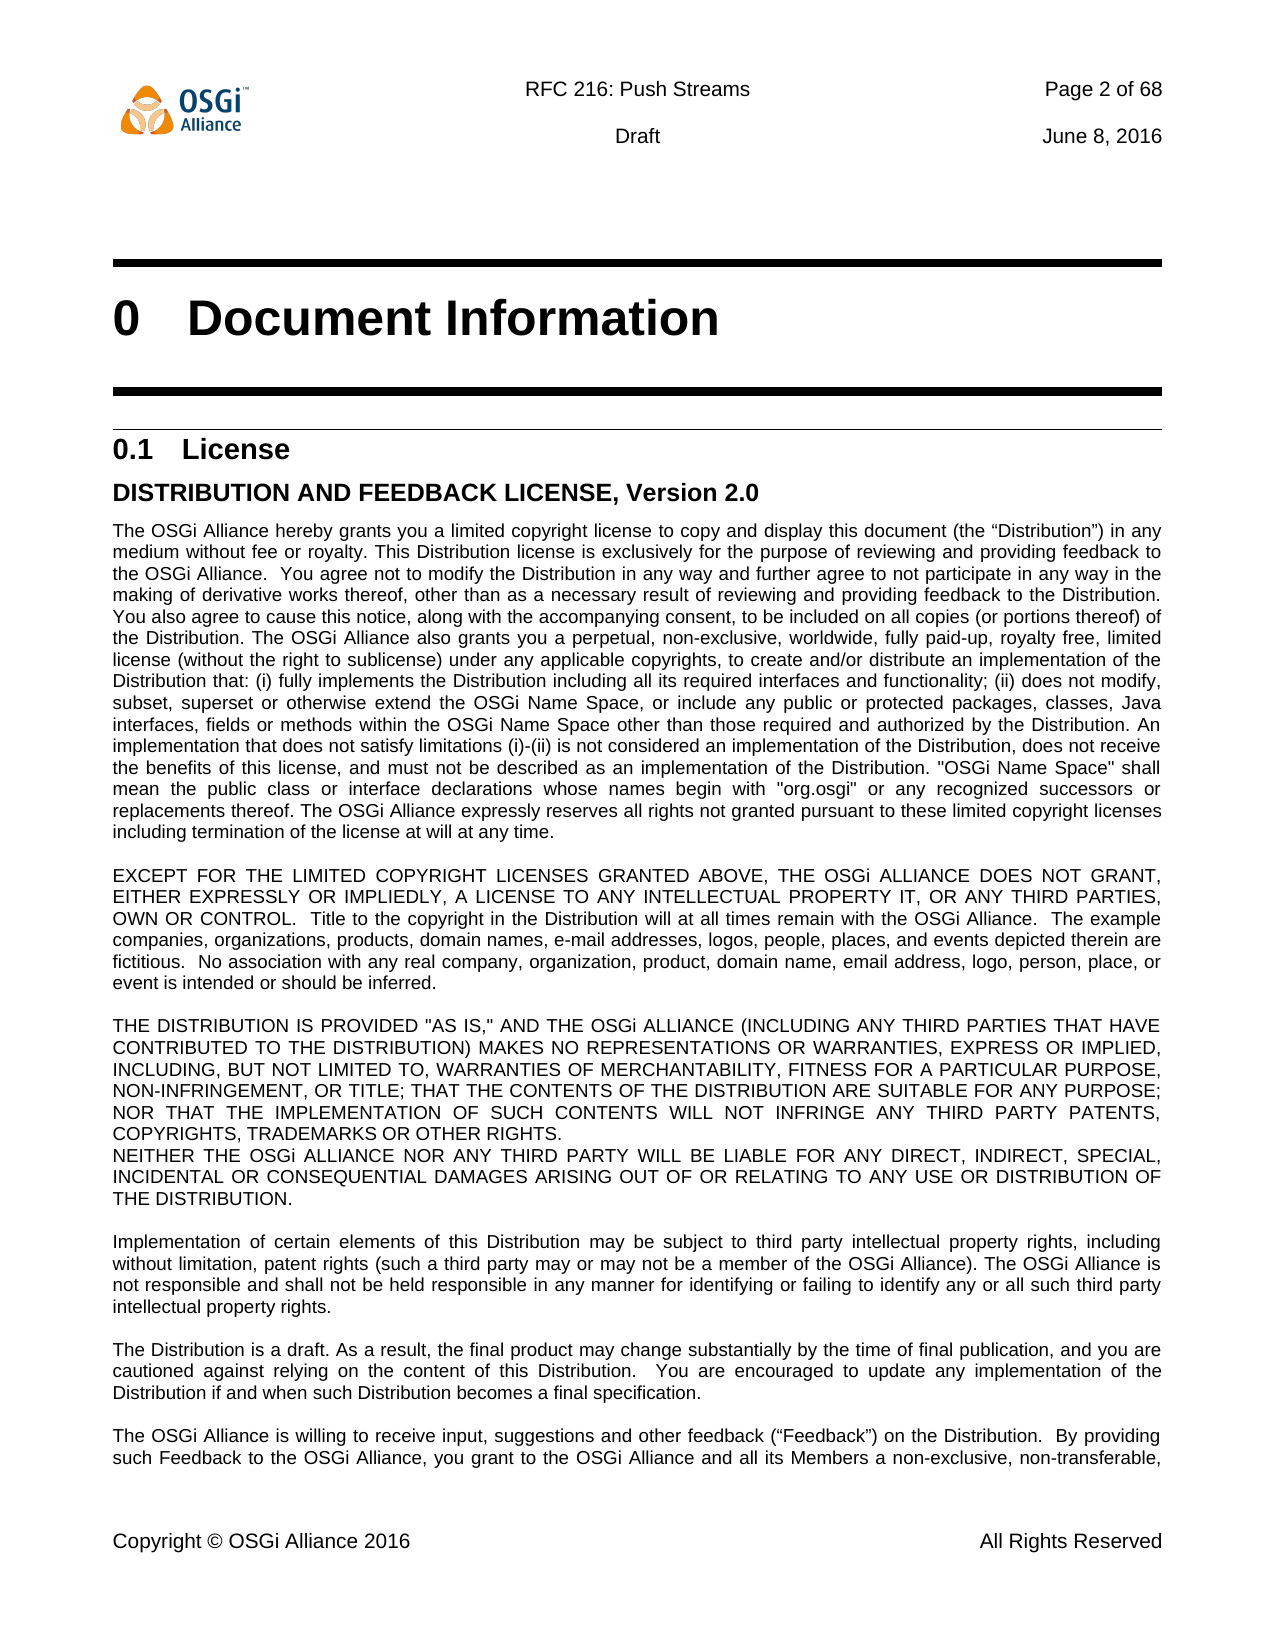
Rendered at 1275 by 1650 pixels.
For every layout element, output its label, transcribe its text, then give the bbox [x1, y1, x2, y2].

text The OSGi Alliance is willing to receive input, suggestions and other feedback (“Feedback”) on the Distribution. By providing such Feedback to the OSGi Alliance, you grant to the OSGi Alliance and all its Members a non-exclusive, non-transferable, [112, 1425, 1162, 1468]
text The Distribution is a draft. As a result, the final product may change substantially by the time of final publication, and you are cautioned against relying on the content of this Distribution. You are encouraged to update any implementation of the Distribution if and when such Distribution becomes a final specification. [112, 1339, 1162, 1403]
text The OSGi Alliance hereby grants you a limited copyright license to copy and display this document (the “Distribution”) in any medium without fee or royalty. This Distribution license is exclusively for the purpose of reviewing and providing feedback to the OSGi Alliance. You agree not to modify the Distribution in any way and further agree to not participate in any way in the making of derivative works thereof, other than as a necessary result of reviewing and providing feedback to the Distribution. You also agree to cause this notice, along with the accompanying consent, to be included on all copies (or portions thereof) of the Distribution. The OSGi Alliance also grants you a perpetual, non-exclusive, worldwide, fully paid-up, royalty free, limited license (without the right to sublicense) under any applicable copyrights, to create and/or distribute an implementation of the Distribution that: (i) fully implements the Distribution including all its required interfaces and functionality; (ii) does not modify, subset, superset or otherwise extend the OSGi Name Space, or include any public or protected packages, classes, Java interfaces, fields or methods within the OSGi Name Space other than those required and authorized by the Distribution. An implementation that does not satisfy limitations (i)-(ii) is not considered an implementation of the Distribution, does not receive the benefits of this license, and must not be described as an implementation of the Distribution. "OSGi Name Space" shall mean the public class or interface declarations whose names begin with "org.osgi" or any recognized successors or replacements thereof. The OSGi Alliance expressly reserves all rights not granted pursuant to these limited copyright licenses including termination of the license at will at any time. [112, 519, 1162, 843]
text DISTRIBUTION AND FEEDBACK LICENSE, Version 2.0 [112, 478, 1162, 507]
text Implementation of certain elements of this Distribution may be subject to third party intellectual property rights, including without limitation, patent rights (such a third party may or may not be a member of the OSGi Alliance). The OSGi Alliance is not responsible and shall not be held responsible in any manner for identifying or failing to identify any or all such third party intellectual property rights. [112, 1231, 1162, 1317]
subtitle License [112, 430, 1162, 466]
text EXCEPT FOR THE LIMITED COPYRIGHT LICENSES GRANTED ABOVE, THE OSGi ALLIANCE DOES NOT GRANT, EITHER EXPRESSLY OR IMPLIEDLY, A LICENSE TO ANY INTELLECTUAL PROPERTY IT, OR ANY THIRD PARTIES, OWN OR CONTROL. Title to the copyright in the Distribution will at all times remain with the OSGi Alliance. The example companies, organizations, products, domain names, e-mail addresses, logos, people, places, and events depicted therein are fictitious. No association with any real company, organization, product, domain name, email address, logo, person, place, or event is intended or should be inferred. [112, 864, 1162, 994]
subtitle Document Information [112, 260, 1162, 396]
picture [113, 78, 257, 142]
text NEITHER THE OSGi ALLIANCE NOR ANY THIRD PARTY WILL BE LIABLE FOR ANY DIRECT, INDIRECT, SPECIAL, INCIDENTAL OR CONSEQUENTIAL DAMAGES ARISING OUT OF OR RELATING TO ANY USE OR DISTRIBUTION OF THE DISTRIBUTION. [112, 1145, 1162, 1209]
text THE DISTRIBUTION IS PROVIDED "AS IS," AND THE OSGi ALLIANCE (INCLUDING ANY THIRD PARTIES THAT HAVE CONTRIBUTED TO THE DISTRIBUTION) MAKES NO REPRESENTATIONS OR WARRANTIES, EXPRESS OR IMPLIED, INCLUDING, BUT NOT LIMITED TO, WARRANTIES OF MERCHANTABILITY, FITNESS FOR A PARTICULAR PURPOSE, NON-INFRINGEMENT, OR TITLE; THAT THE CONTENTS OF THE DISTRIBUTION ARE SUITABLE FOR ANY PURPOSE; NOR THAT THE IMPLEMENTATION OF SUCH CONTENTS WILL NOT INFRINGE ANY THIRD PARTY PATENTS, COPYRIGHTS, TRADEMARKS OR OTHER RIGHTS. [112, 1015, 1162, 1145]
